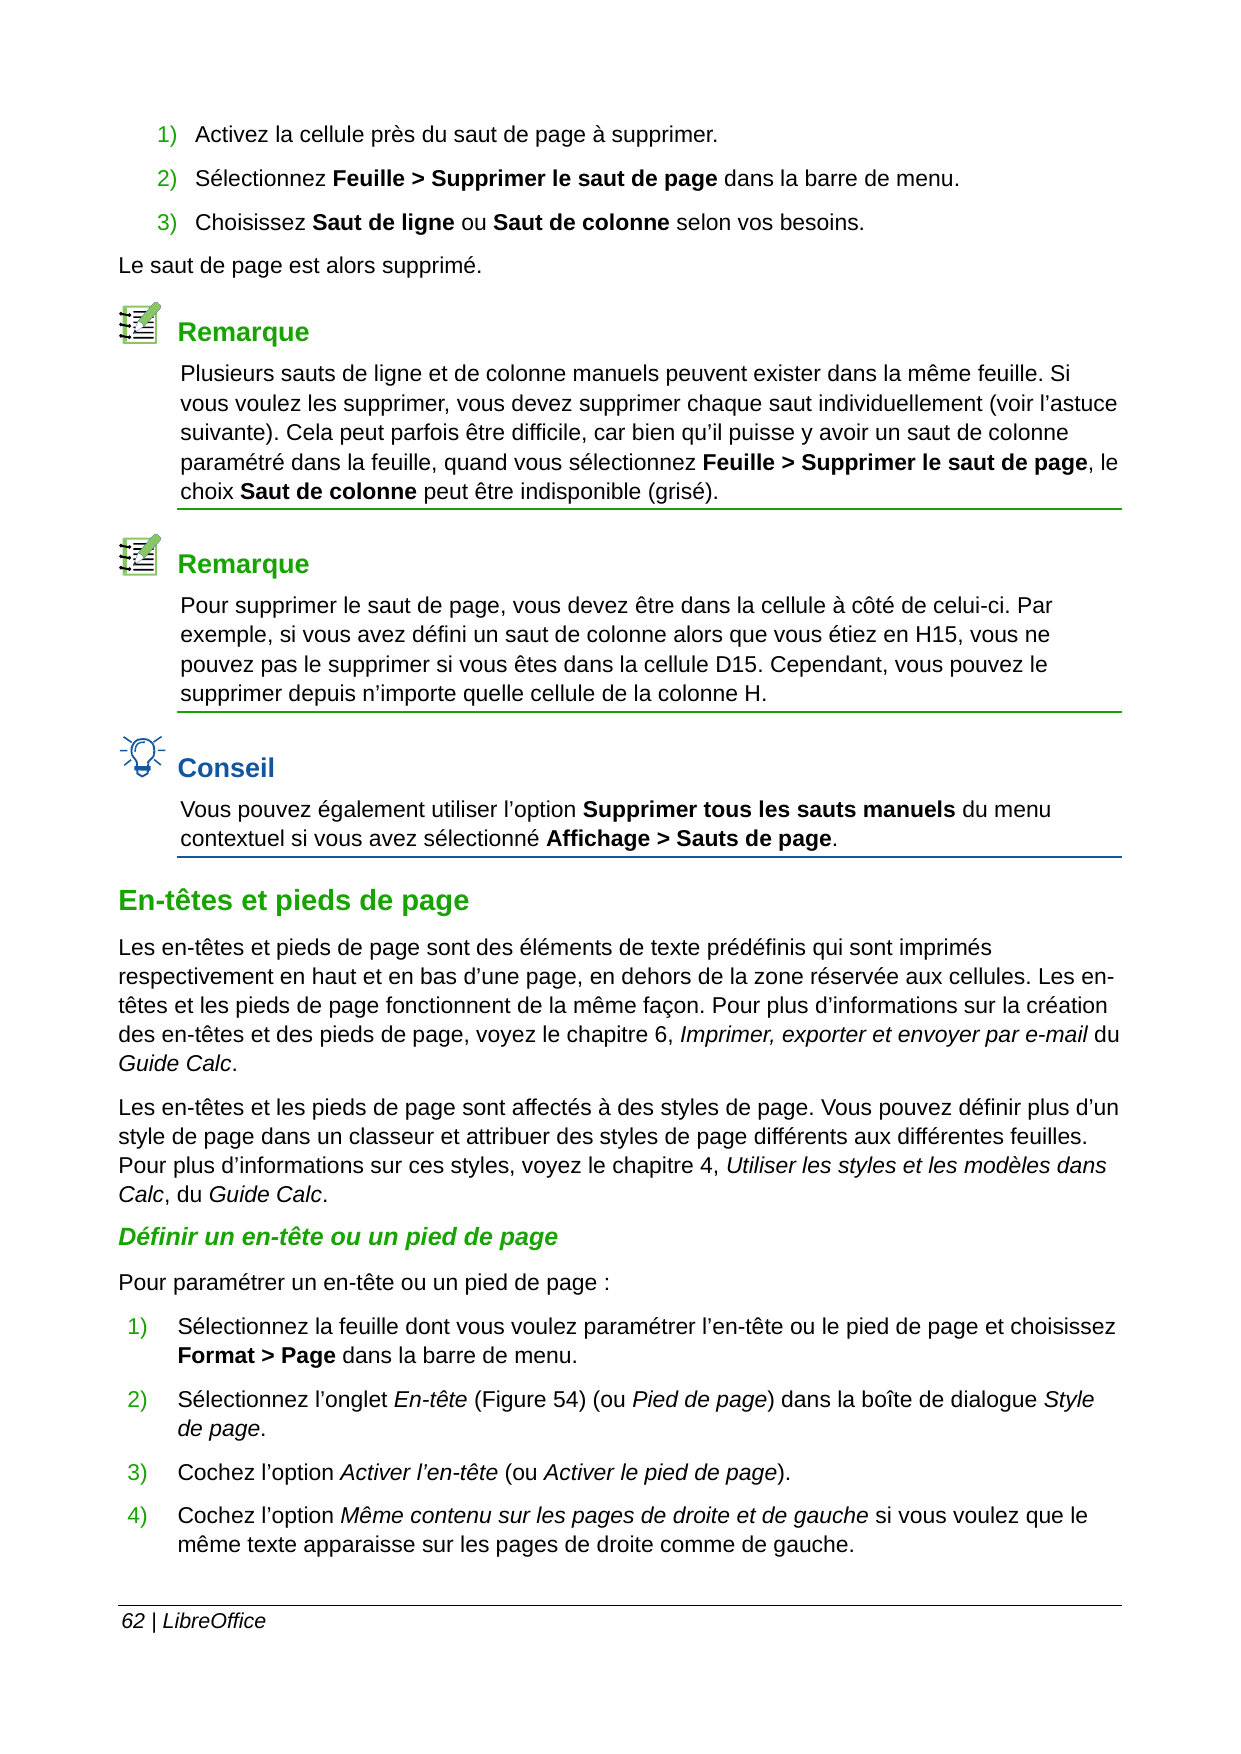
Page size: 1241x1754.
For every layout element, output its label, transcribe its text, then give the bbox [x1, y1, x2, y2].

list Sélectionnez Feuille > Supprimer le saut de page dans la barre de menu. [177, 162, 1122, 191]
list Cochez l’option Même contenu sur les pages de droite et de gauche si vous voulez que le même texte apparaisse sur les pages de droite comme de gauche. [148, 1499, 1122, 1558]
list Remarque [118, 301, 1122, 347]
list Sélectionnez la feuille dont vous voulez paramétrer l’en-tête ou le pied de page et choisissez Format > Page dans la barre de menu. [148, 1310, 1122, 1368]
subtitle En-têtes et pieds de page [118, 887, 1122, 916]
list Cochez l’option Activer l’en-tête (ou Activer le pied de page). [148, 1456, 1122, 1485]
list Sélectionnez l’onglet En-tête (Figure 54) (ou Pied de page) dans la boîte de dialogue Style de page. [148, 1383, 1122, 1441]
text Le saut de page est alors supprimé. [118, 249, 1122, 278]
text Plusieurs sauts de ligne et de colonne manuels peuvent exister dans la même feuille. Si vous voulez les supprimer, vous devez supprimer chaque saut individuellement (voir l’astuce suivante). Cela peut parfois être difficile, car bien qu’il puisse y avoir un saut de colonne paramétré dans la feuille, quand vous sélectionnez Feuille > Supprimer le saut de page, le choix Saut de colonne peut être indisponible (grisé). [177, 355, 1122, 508]
list Activez la cellule près du saut de page à supprimer. [177, 118, 1122, 147]
list Conseil [118, 735, 1122, 783]
text Vous pouvez également utiliser l’option Supprimer tous les sauts manuels du menu contextuel si vous avez sélectionné Affichage > Sauts de page. [177, 791, 1122, 856]
text Les en-têtes et les pieds de page sont affectés à des styles de page. Vous pouvez définir plus d’un style de page dans un classeur et attribuer des styles de page différents aux différentes feuilles. Pour plus d’informations sur ces styles, voyez le chapitre 4, Utiliser les styles et les modèles dans Calc, du Guide Calc. [118, 1091, 1122, 1208]
list Remarque [118, 533, 1122, 579]
list Choisissez Saut de ligne ou Saut de colonne selon vos besoins. [177, 206, 1122, 235]
subtitle Définir un en-tête ou un pied de page [118, 1222, 1122, 1251]
text Pour supprimer le saut de page, vous devez être dans la cellule à côté de celui-ci. Par exemple, si vous avez défini un saut de colonne alors que vous étiez en H15, vous ne pouvez pas le supprimer si vous êtes dans la cellule D15. Cependant, vous pouvez le supprimer depuis n’importe quelle cellule de la colonne H. [177, 587, 1122, 711]
text Pour paramétrer un en-tête ou un pied de page : [118, 1266, 1122, 1295]
text Les en-têtes et pieds de page sont des éléments de texte prédéfinis qui sont imprimés respectivement en haut et en bas d’une page, en dehors de la zone réservée aux cellules. Les en-têtes et les pieds de page fonctionnent de la même façon. Pour plus d’informations sur la création des en-têtes et des pieds de page, voyez le chapitre 6, Imprimer, exporter et envoyer par e-mail du Guide Calc. [118, 931, 1122, 1076]
